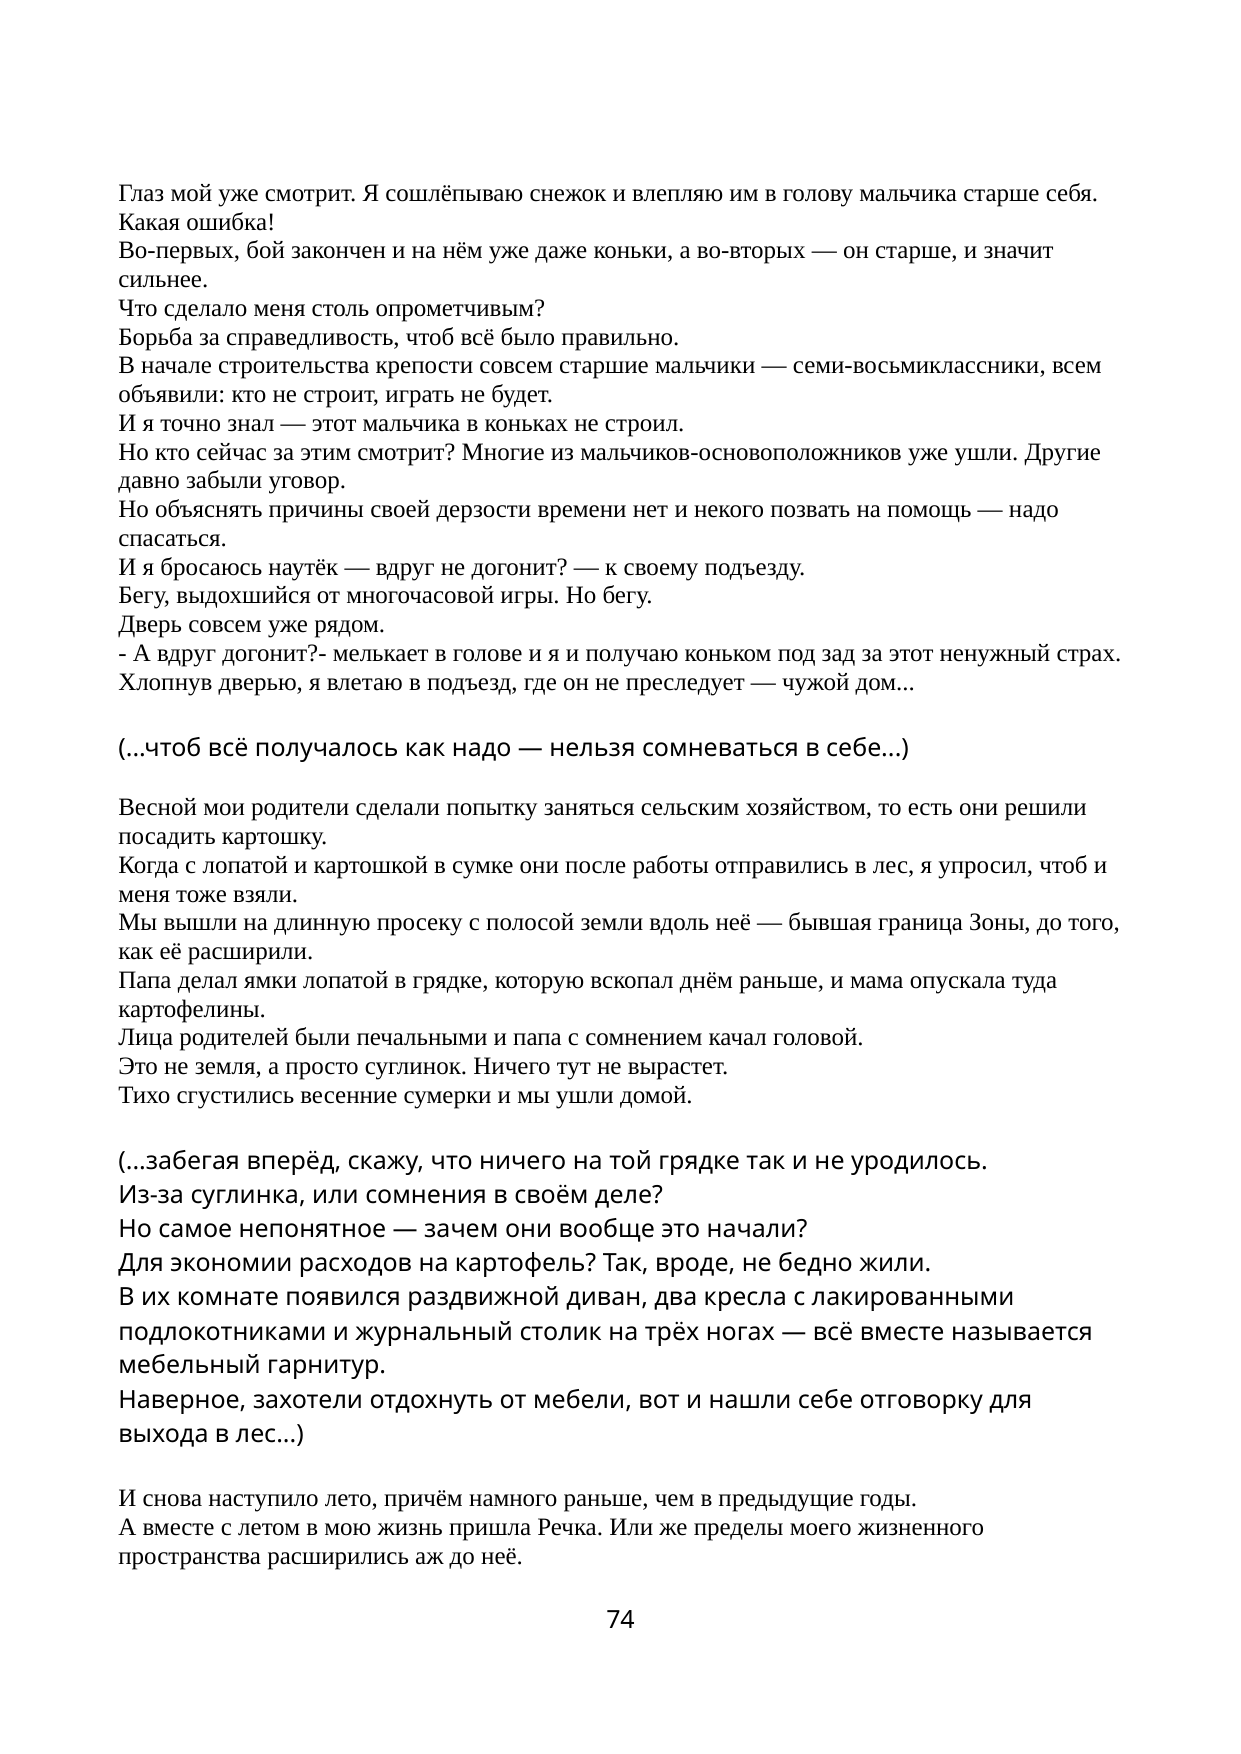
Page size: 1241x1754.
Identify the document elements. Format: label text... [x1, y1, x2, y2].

text Борьба за справедливость, чтоб всё было правильно. [118, 322, 1122, 351]
text Наверное, захотели отдохнуть от мебели, вот и нашли себе отговорку для выхода в лес...) [118, 1381, 1122, 1449]
text Лица родителей были печальными и папа с сомнением качал головой. [118, 1022, 1122, 1051]
text Когда с лопатой и картошкой в сумке они после работы отправились в лес, я упросил, чтоб и меня тоже взяли. [118, 850, 1122, 907]
text Что сделало меня столь опрометчивым? [118, 293, 1122, 322]
text Мы вышли на длинную просеку с полосой земли вдоль неё — бывшая граница Зоны, до того, как её расширили. [118, 907, 1122, 965]
text Дверь совсем уже рядом. [118, 609, 1122, 638]
text Но самое непонятное — зачем они вообще это начали? [118, 1211, 1122, 1245]
text - А вдруг догонит?- мелькает в голове и я и получаю коньком под зад за этот ненужный страх. [118, 638, 1122, 667]
text Из-за суглинка, или сомнения в своём деле? [118, 1177, 1122, 1211]
text Тихо сгустились весенние сумерки и мы ушли домой. [118, 1080, 1122, 1109]
text Папа делал ямки лопатой в грядке, которую вскопал днём раньше, и мама опускала туда картофелины. [118, 965, 1122, 1022]
text Это не земля, а просто суглинок. Ничего тут не вырастет. [118, 1051, 1122, 1080]
text Хлопнув дверью, я влетаю в подъезд, где он не преследует — чужой дом... [118, 667, 1122, 696]
text Какая ошибка! [118, 207, 1122, 236]
text В их комнате появился раздвижной диван, два кресла с лакированными подлокотниками и журнальный столик на трёх ногах — всё вместе называется мебельный гарнитур. [118, 1279, 1122, 1381]
text (...забегая вперёд, скажу, что ничего на той грядке так и не уродилось. [118, 1143, 1122, 1177]
text В начале строительства крепости совсем старшие мальчики — семи-восьмиклассники, всем объявили: кто не строит, играть не будет. [118, 351, 1122, 408]
text И я бросаюсь наутёк — вдруг не догонит? — к своему подъезду. [118, 552, 1122, 581]
text Глаз мой уже смотрит. Я сошлёпываю снежок и влепляю им в голову мальчика старше себя. [118, 178, 1122, 207]
text А вместе с летом в мою жизнь пришла Речка. Или же пределы моего жизненного пространства расширились аж до неё. [118, 1512, 1122, 1570]
text Во-первых, бой закончен и на нём уже даже коньки, а во-вторых — он старше, и значит сильнее. [118, 236, 1122, 293]
text Бегу, выдохшийся от многочасовой игры. Но бегу. [118, 581, 1122, 609]
text Весной мои родители сделали попытку заняться сельским хозяйством, то есть они решили посадить картошку. [118, 792, 1122, 850]
text Но объяснять причины своей дерзости времени нет и некого позвать на помощь — надо спасаться. [118, 494, 1122, 552]
text (...чтоб всё получалось как надо — нельзя сомневаться в себе...) [118, 730, 1122, 764]
text И снова наступило лето, причём намного раньше, чем в предыдущие годы. [118, 1483, 1122, 1512]
text Для экономии расходов на картофель? Так, вроде, не бедно жили. [118, 1245, 1122, 1279]
text И я точно знал — этот мальчика в коньках не строил. [118, 408, 1122, 437]
text Но кто сейчас за этим смотрит? Многие из мальчиков-основоположников уже ушли. Другие давно забыли уговор. [118, 437, 1122, 494]
